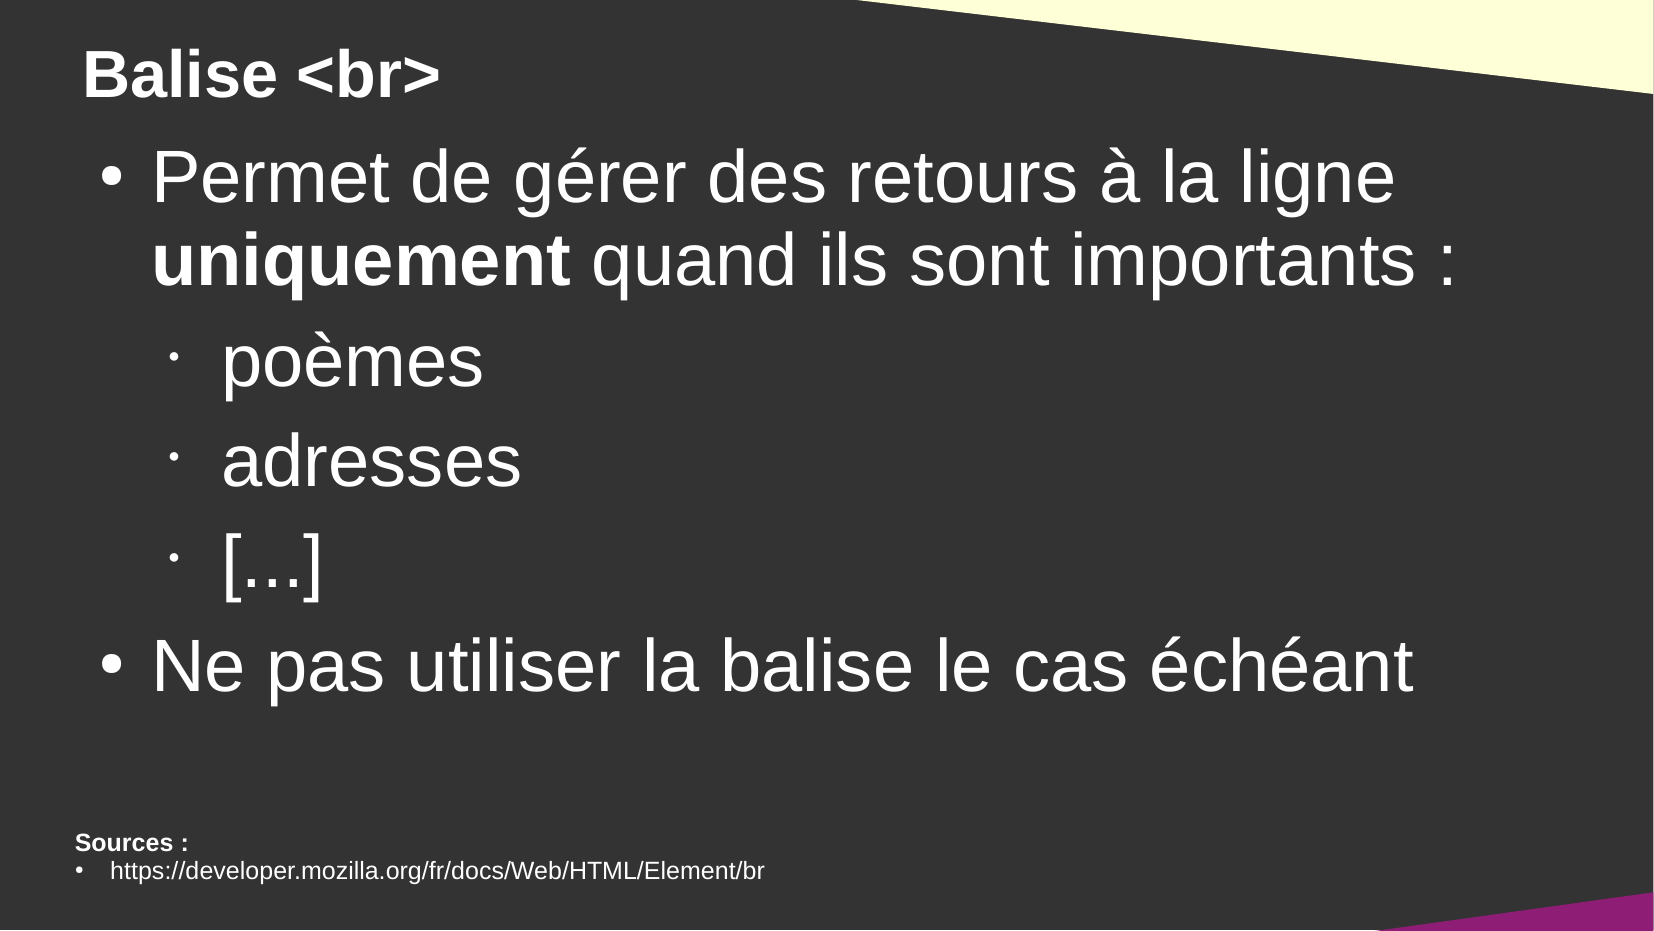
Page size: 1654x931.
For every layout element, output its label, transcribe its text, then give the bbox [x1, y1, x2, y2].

list Permet de gérer des retours à la ligne uniquement quand ils sont importants : poèmes adresses [...] Ne pas utiliser la balise le cas échéant [80, 135, 1620, 709]
text_box Sources : https://developer.mozilla.org/fr/docs/Web/HTML/Element/br [59, 821, 1546, 931]
text_box [1374, 892, 1654, 931]
text_box [856, 0, 1654, 95]
title Balise <br> [82, 37, 1571, 112]
